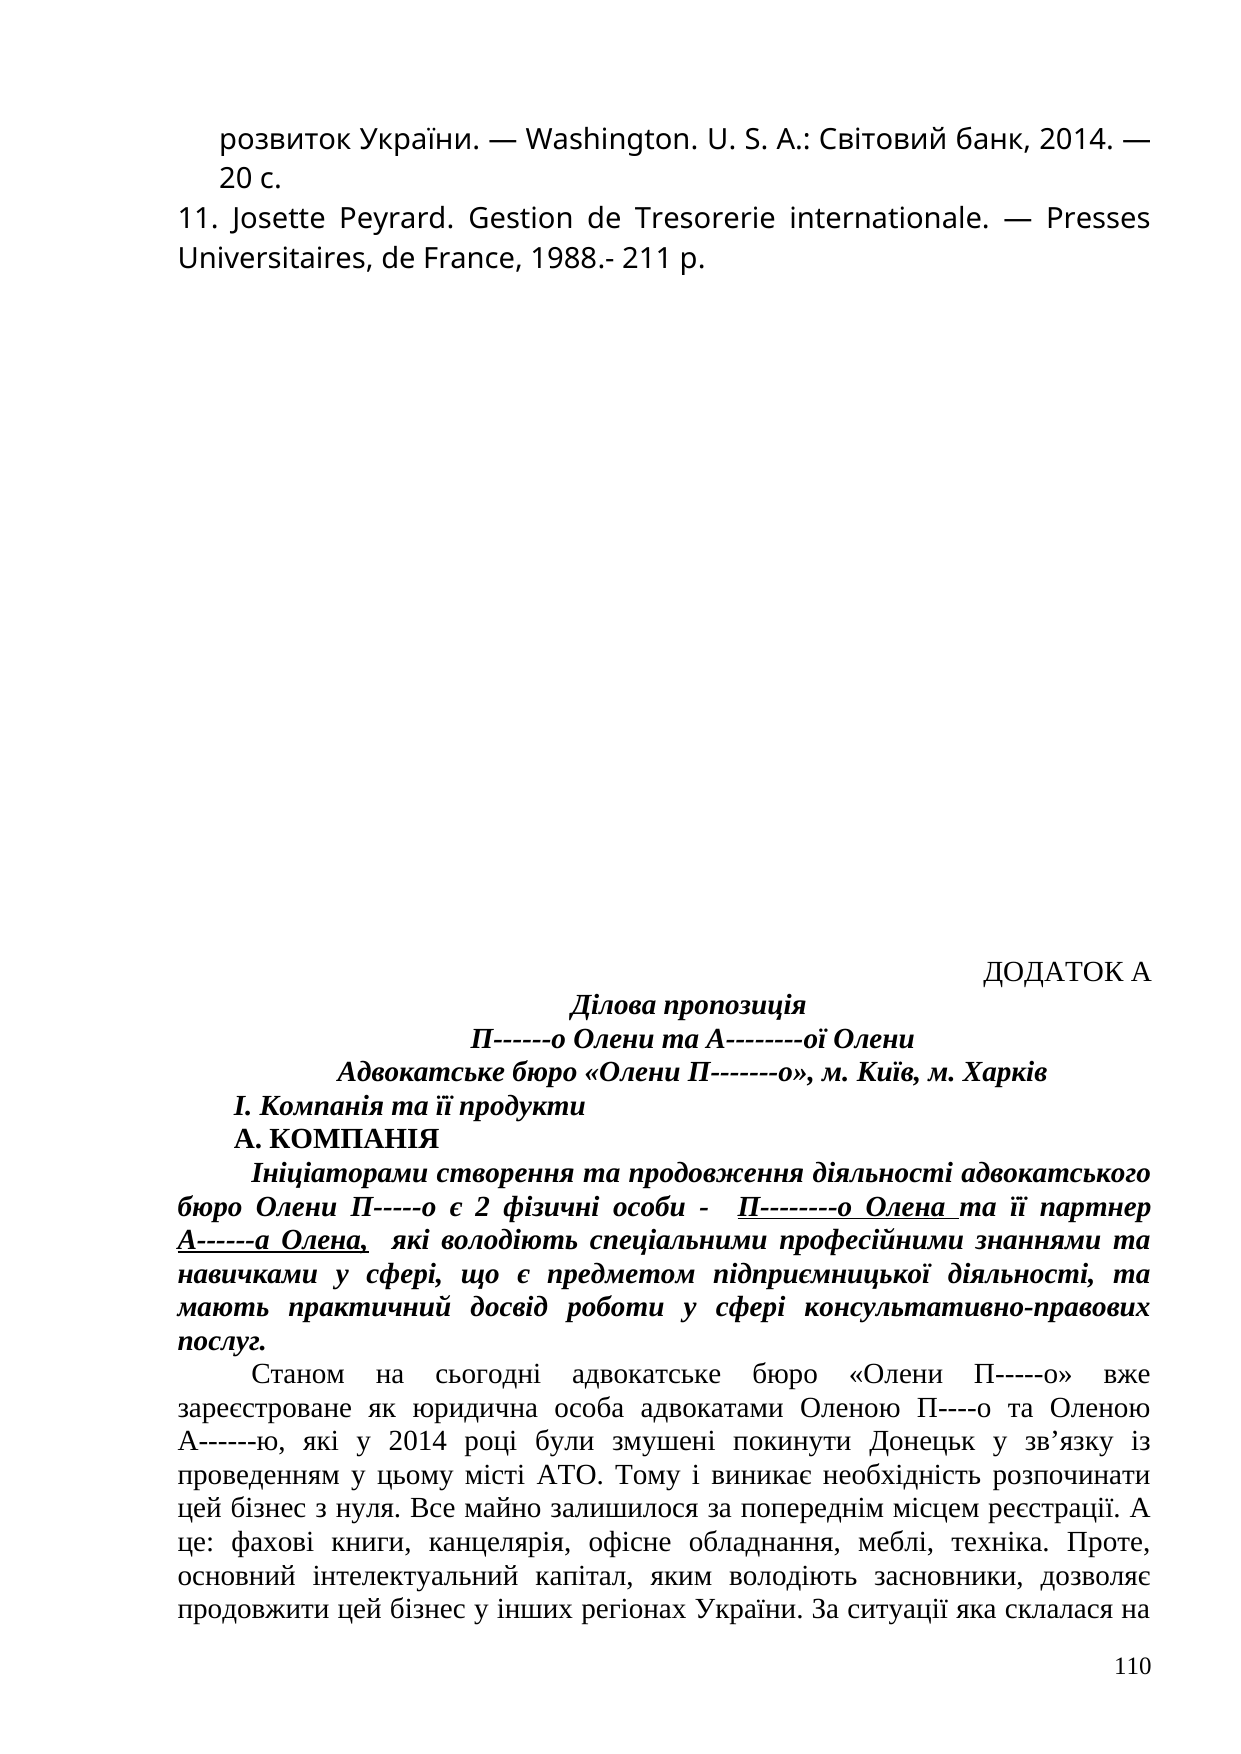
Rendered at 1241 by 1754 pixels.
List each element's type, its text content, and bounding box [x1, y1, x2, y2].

text A. КОМПАНІЯ [177, 1122, 1152, 1155]
text Станом на сьогодні адвокатське бюро «Олени П-----о» вже зареєстроване як юридична особа адвокатами Оленою П----о та Оленою А------ю, які у 2014 році були змушені покинути Донецьк у зв’язку із проведенням у цьому місті АТО. Тому і виникає необхідність розпочинати цей бізнес з нуля. Все майно залишилося за попереднім місцем реєстрації. А це: фахові книги, канцелярія, офісне обладнання, меблі, техніка. Проте, основний інтелектуальний капітал, яким володіють засновники, дозволяє продовжити цей бізнес у інших регіонах України. За ситуації яка склалася на [177, 1356, 1152, 1625]
text ДОДАТОК А [177, 954, 1152, 987]
text розвиток України. — Washington. U. S. A.: Світовий банк, 2014. — 20 с. [177, 118, 1152, 197]
text Ініціаторами створення та продовження діяльності адвокатського бюро Олени П-----о є 2 фізичні особи - П--------о Олена та її партнер А------а Олена, які володіють спеціальними професійними знаннями та навичками у сфері, що є предметом підприємницької діяльності, та мають практичний досвід роботи у сфері консультативно-правових послуг. [177, 1155, 1152, 1356]
text I. Компанія та її продукти [177, 1088, 1152, 1122]
text Адвокатське бюро «Олени П-------о», м. Київ, м. Харків [177, 1054, 1152, 1088]
text 11. Josette Peyrard. Gestion de Tresorerie internationale. — Presses Uni­versitaires, de France, 1988.- 211 р. [177, 197, 1152, 277]
text Ділова пропозиція [177, 987, 1152, 1021]
text П------о Олени та А--------ої Олени [177, 1021, 1152, 1054]
